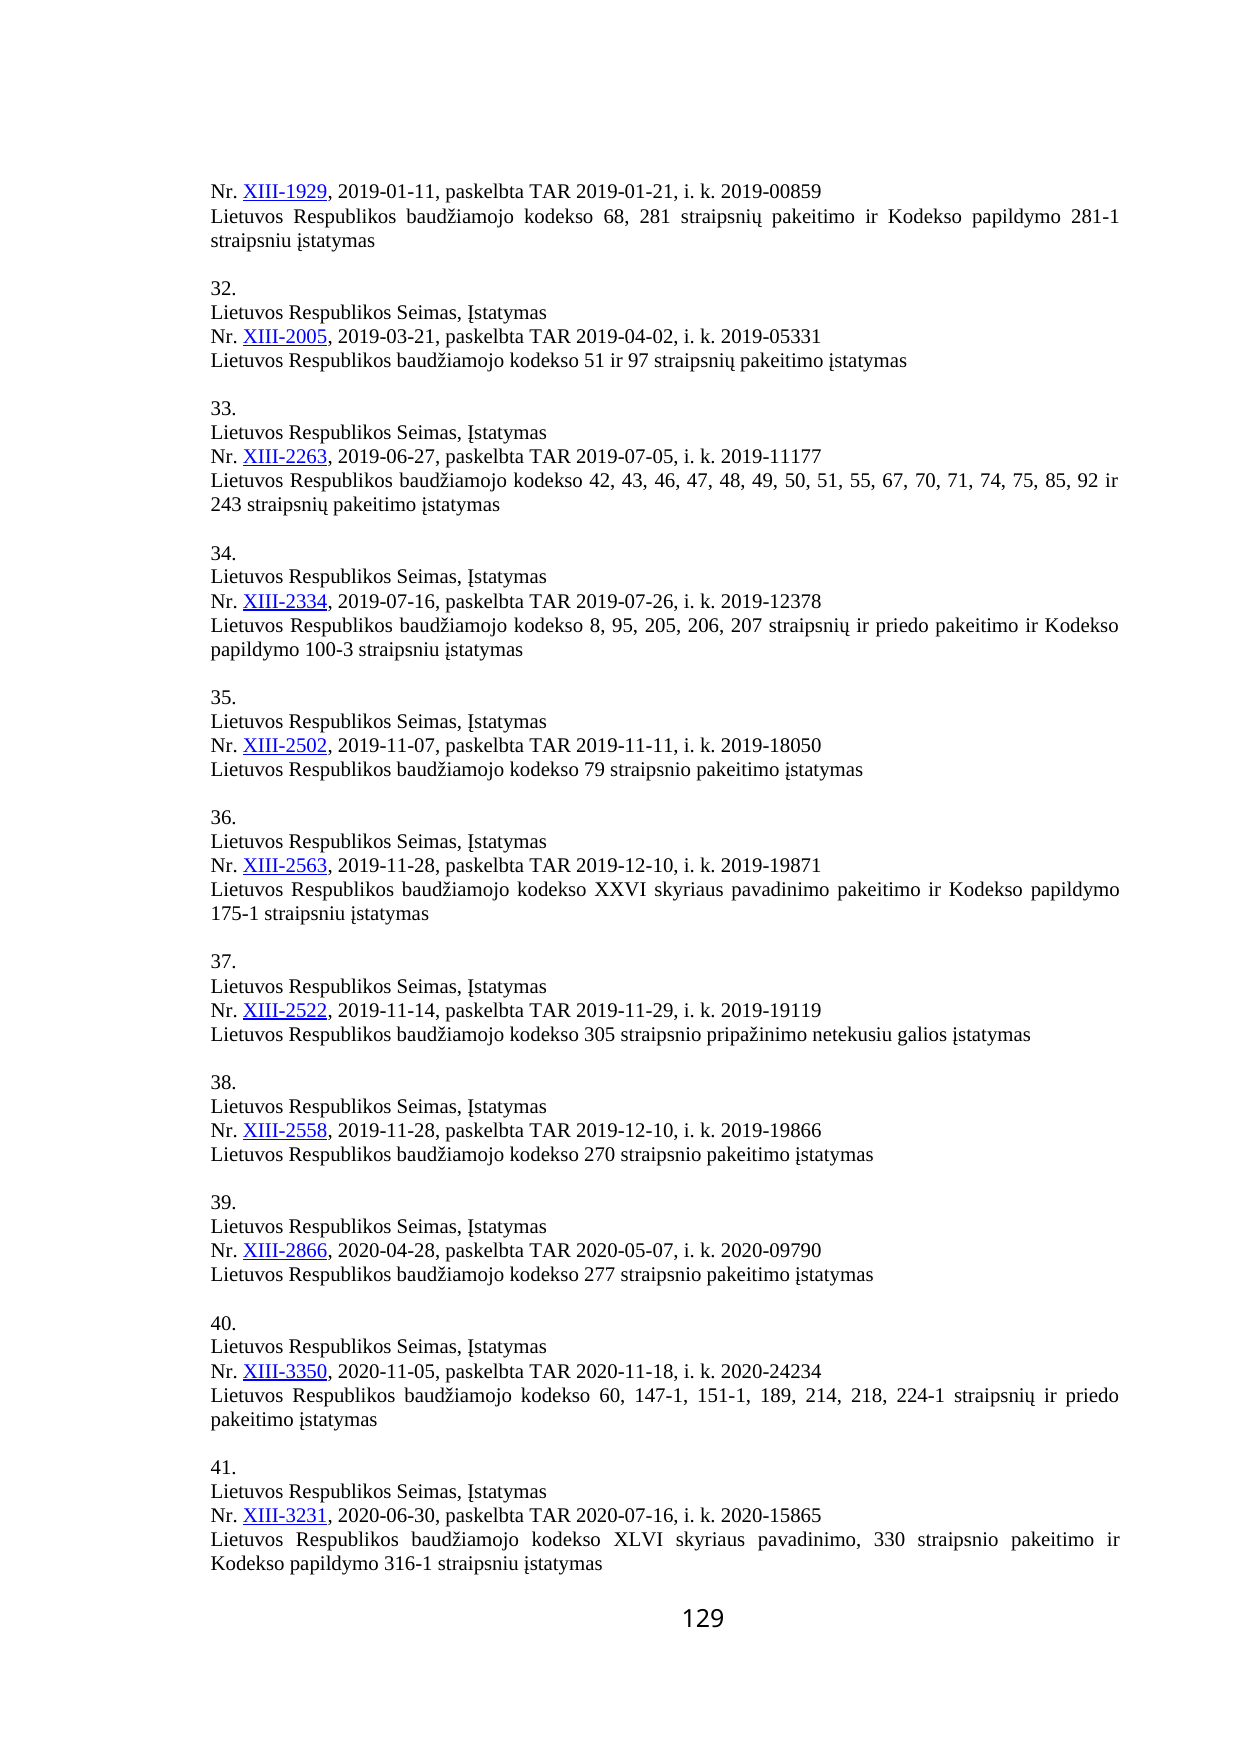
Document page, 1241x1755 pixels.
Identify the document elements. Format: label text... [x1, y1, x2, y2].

text Lietuvos Respublikos Seimas, Įstatymas [210, 420, 1120, 444]
text Lietuvos Respublikos Seimas, Įstatymas [210, 1334, 1120, 1358]
text Lietuvos Respublikos baudžiamojo kodekso 42, 43, 46, 47, 48, 49, 50, 51, 55, 67, 70, 71, 74, 75, 85, 92 ir 243 straipsnių pakeitimo įstatymas [210, 468, 1120, 516]
text Lietuvos Respublikos Seimas, Įstatymas [210, 973, 1120, 998]
text Lietuvos Respublikos baudžiamojo kodekso XLVI skyriaus pavadinimo, 330 straipsnio pakeitimo ir Kodekso papildymo 316-1 straipsniu įstatymas [210, 1527, 1120, 1575]
text Lietuvos Respublikos baudžiamojo kodekso 51 ir 97 straipsnių pakeitimo įstatymas [210, 348, 1120, 372]
text Lietuvos Respublikos Seimas, Įstatymas [210, 300, 1120, 324]
text Nr. XIII-2263, 2019-06-27, paskelbta TAR 2019-07-05, i. k. 2019-11177 [210, 444, 1120, 468]
text Nr. XIII-3350, 2020-11-05, paskelbta TAR 2020-11-18, i. k. 2020-24234 [210, 1358, 1120, 1383]
text Lietuvos Respublikos baudžiamojo kodekso 270 straipsnio pakeitimo įstatymas [210, 1142, 1120, 1166]
text Nr. XIII-1929, 2019-01-11, paskelbta TAR 2019-01-21, i. k. 2019-00859 [210, 179, 1120, 203]
text Nr. XIII-2866, 2020-04-28, paskelbta TAR 2020-05-07, i. k. 2020-09790 [210, 1238, 1120, 1262]
text Lietuvos Respublikos baudžiamojo kodekso XXVI skyriaus pavadinimo pakeitimo ir Kodekso papildymo 175-1 straipsniu įstatymas [210, 877, 1120, 925]
text Nr. XIII-2563, 2019-11-28, paskelbta TAR 2019-12-10, i. k. 2019-19871 [210, 853, 1120, 877]
text 41. [210, 1455, 1120, 1479]
text Lietuvos Respublikos baudžiamojo kodekso 60, 147-1, 151-1, 189, 214, 218, 224-1 straipsnių ir priedo pakeitimo įstatymas [210, 1383, 1120, 1431]
text Nr. XIII-2005, 2019-03-21, paskelbta TAR 2019-04-02, i. k. 2019-05331 [210, 324, 1120, 348]
text Nr. XIII-2334, 2019-07-16, paskelbta TAR 2019-07-26, i. k. 2019-12378 [210, 588, 1120, 613]
text 32. [210, 276, 1120, 300]
text Lietuvos Respublikos baudžiamojo kodekso 305 straipsnio pripažinimo netekusiu galios įstatymas [210, 1022, 1120, 1046]
text Lietuvos Respublikos baudžiamojo kodekso 8, 95, 205, 206, 207 straipsnių ir priedo pakeitimo ir Kodekso papildymo 100-3 straipsniu įstatymas [210, 613, 1120, 661]
text 35. [210, 685, 1120, 709]
text Lietuvos Respublikos baudžiamojo kodekso 79 straipsnio pakeitimo įstatymas [210, 757, 1120, 781]
text Nr. XIII-3231, 2020-06-30, paskelbta TAR 2020-07-16, i. k. 2020-15865 [210, 1503, 1120, 1527]
text Nr. XIII-2558, 2019-11-28, paskelbta TAR 2019-12-10, i. k. 2019-19866 [210, 1118, 1120, 1142]
text Lietuvos Respublikos Seimas, Įstatymas [210, 709, 1120, 733]
text Lietuvos Respublikos Seimas, Įstatymas [210, 1214, 1120, 1238]
text 36. [210, 805, 1120, 829]
text 38. [210, 1070, 1120, 1094]
text Lietuvos Respublikos Seimas, Įstatymas [210, 564, 1120, 588]
text Lietuvos Respublikos Seimas, Įstatymas [210, 1479, 1120, 1503]
text Lietuvos Respublikos baudžiamojo kodekso 277 straipsnio pakeitimo įstatymas [210, 1262, 1120, 1286]
text 33. [210, 396, 1120, 420]
text Nr. XIII-2522, 2019-11-14, paskelbta TAR 2019-11-29, i. k. 2019-19119 [210, 998, 1120, 1022]
text 37. [210, 949, 1120, 973]
text Lietuvos Respublikos baudžiamojo kodekso 68, 281 straipsnių pakeitimo ir Kodekso papildymo 281-1 straipsniu įstatymas [210, 203, 1120, 252]
text 34. [210, 540, 1120, 564]
text Nr. XIII-2502, 2019-11-07, paskelbta TAR 2019-11-11, i. k. 2019-18050 [210, 733, 1120, 757]
text 40. [210, 1310, 1120, 1334]
text Lietuvos Respublikos Seimas, Įstatymas [210, 1094, 1120, 1118]
text 39. [210, 1190, 1120, 1214]
text Lietuvos Respublikos Seimas, Įstatymas [210, 829, 1120, 853]
